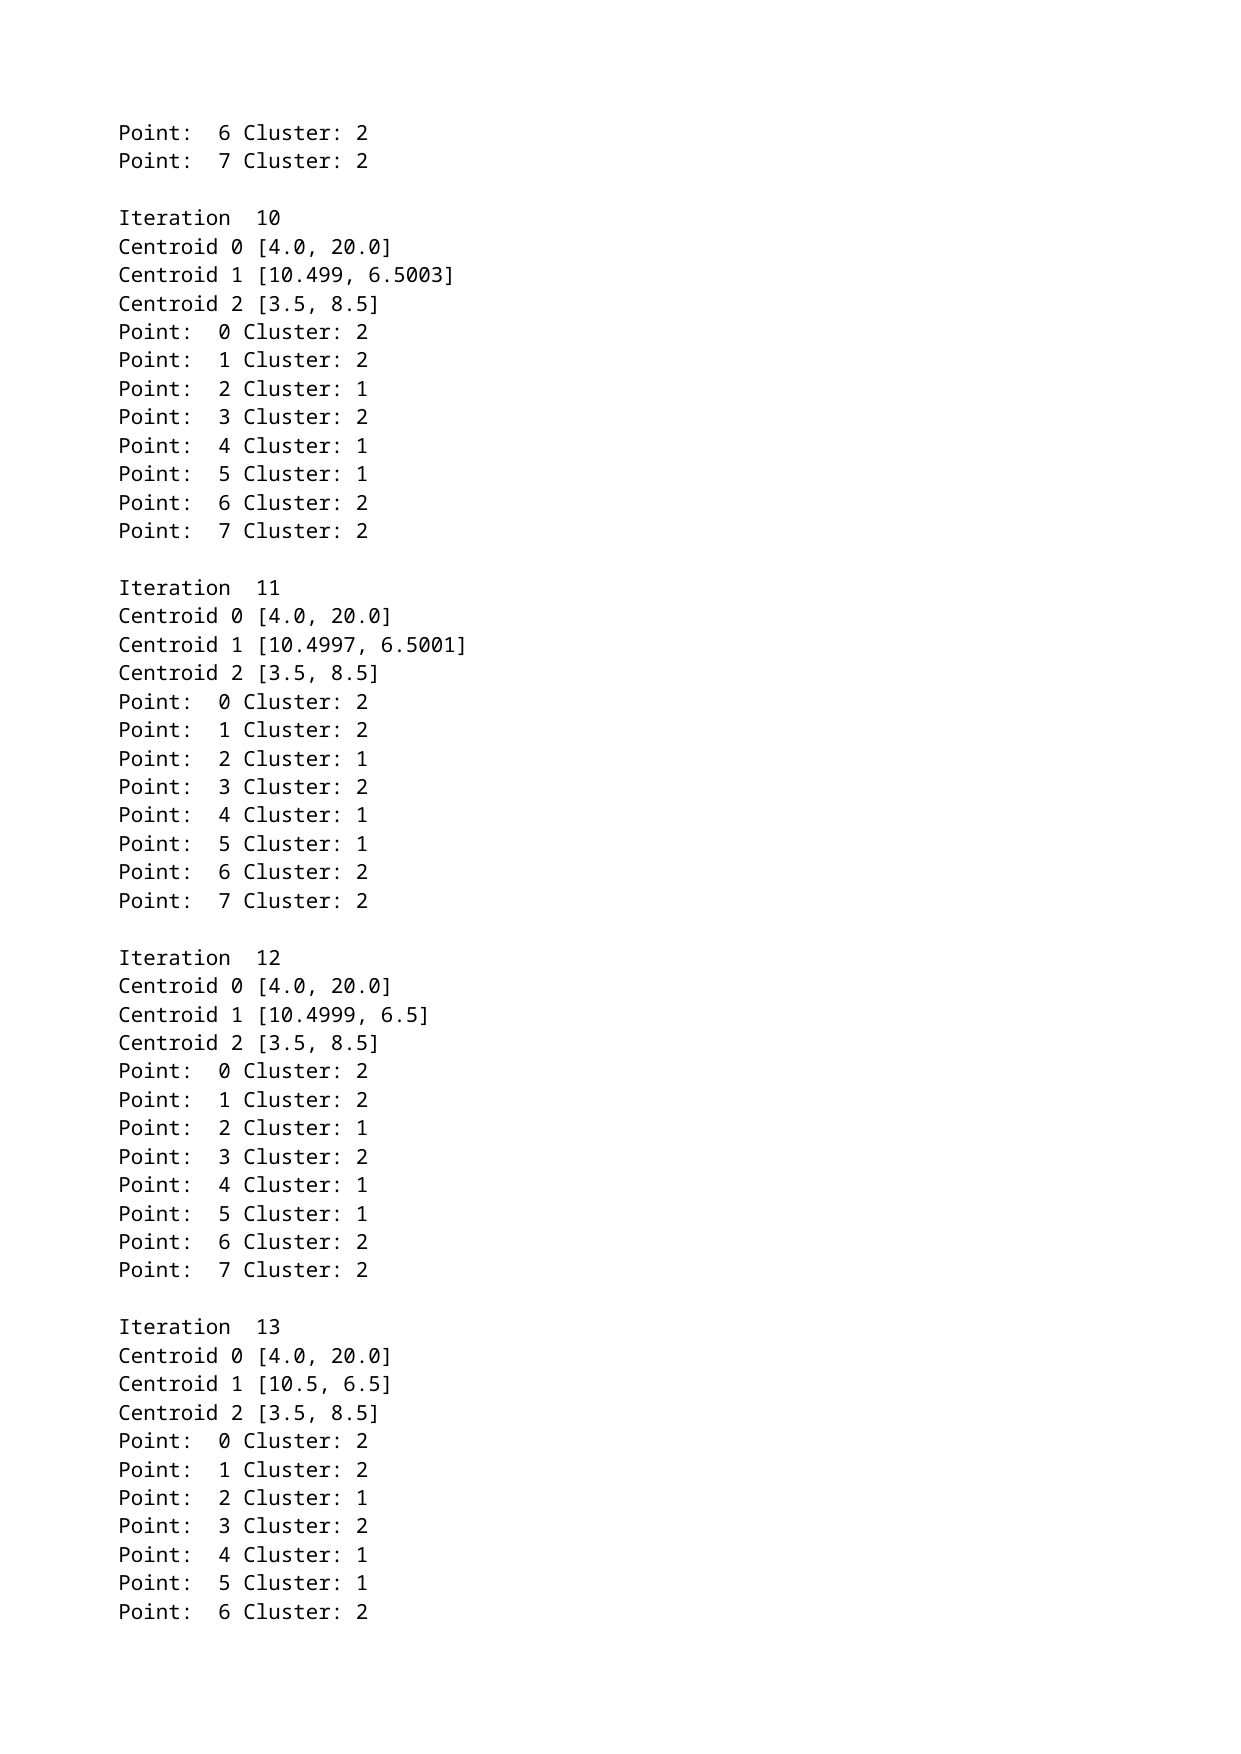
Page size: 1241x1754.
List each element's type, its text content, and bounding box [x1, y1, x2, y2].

text Point: 2 Cluster: 1 [118, 744, 1122, 772]
text Point: 4 Cluster: 1 [118, 431, 1122, 459]
text Centroid 2 [3.5, 8.5] [118, 1028, 1122, 1057]
text Iteration 13 [118, 1312, 1122, 1341]
text Point: 7 Cluster: 2 [118, 516, 1122, 545]
text Point: 7 Cluster: 2 [118, 886, 1122, 914]
text Point: 6 Cluster: 2 [118, 857, 1122, 886]
text Centroid 2 [3.5, 8.5] [118, 1398, 1122, 1426]
text Point: 4 Cluster: 1 [118, 1170, 1122, 1199]
text Point: 5 Cluster: 1 [118, 459, 1122, 488]
text Point: 0 Cluster: 2 [118, 1057, 1122, 1085]
text Centroid 0 [4.0, 20.0] [118, 1341, 1122, 1369]
text Point: 4 Cluster: 1 [118, 1540, 1122, 1568]
text Point: 4 Cluster: 1 [118, 801, 1122, 829]
text Point: 3 Cluster: 2 [118, 772, 1122, 801]
text Point: 3 Cluster: 2 [118, 1512, 1122, 1540]
text Iteration 12 [118, 943, 1122, 971]
text Point: 7 Cluster: 2 [118, 147, 1122, 175]
text Point: 5 Cluster: 1 [118, 829, 1122, 857]
text Point: 3 Cluster: 2 [118, 402, 1122, 431]
text Centroid 1 [10.4999, 6.5] [118, 1000, 1122, 1028]
text Centroid 0 [4.0, 20.0] [118, 602, 1122, 630]
text Centroid 1 [10.499, 6.5003] [118, 260, 1122, 289]
text Centroid 2 [3.5, 8.5] [118, 289, 1122, 317]
text Point: 0 Cluster: 2 [118, 317, 1122, 346]
text Iteration 11 [118, 573, 1122, 602]
text Point: 7 Cluster: 2 [118, 1256, 1122, 1284]
text Centroid 0 [4.0, 20.0] [118, 971, 1122, 1000]
text Point: 6 Cluster: 2 [118, 1227, 1122, 1256]
text Point: 3 Cluster: 2 [118, 1142, 1122, 1170]
text Centroid 0 [4.0, 20.0] [118, 232, 1122, 260]
text Iteration 10 [118, 203, 1122, 232]
text Point: 1 Cluster: 2 [118, 715, 1122, 744]
text Point: 2 Cluster: 1 [118, 374, 1122, 402]
text Point: 1 Cluster: 2 [118, 346, 1122, 374]
text Point: 5 Cluster: 1 [118, 1568, 1122, 1597]
text Point: 0 Cluster: 2 [118, 687, 1122, 715]
text Centroid 1 [10.5, 6.5] [118, 1369, 1122, 1398]
text Centroid 1 [10.4997, 6.5001] [118, 630, 1122, 658]
text Point: 2 Cluster: 1 [118, 1113, 1122, 1142]
text Point: 6 Cluster: 2 [118, 118, 1122, 147]
text Point: 6 Cluster: 2 [118, 1597, 1122, 1625]
text Point: 2 Cluster: 1 [118, 1483, 1122, 1512]
text Point: 1 Cluster: 2 [118, 1085, 1122, 1113]
text Point: 1 Cluster: 2 [118, 1455, 1122, 1483]
text Point: 0 Cluster: 2 [118, 1426, 1122, 1455]
text Point: 5 Cluster: 1 [118, 1199, 1122, 1227]
text Centroid 2 [3.5, 8.5] [118, 658, 1122, 687]
text Point: 6 Cluster: 2 [118, 488, 1122, 516]
